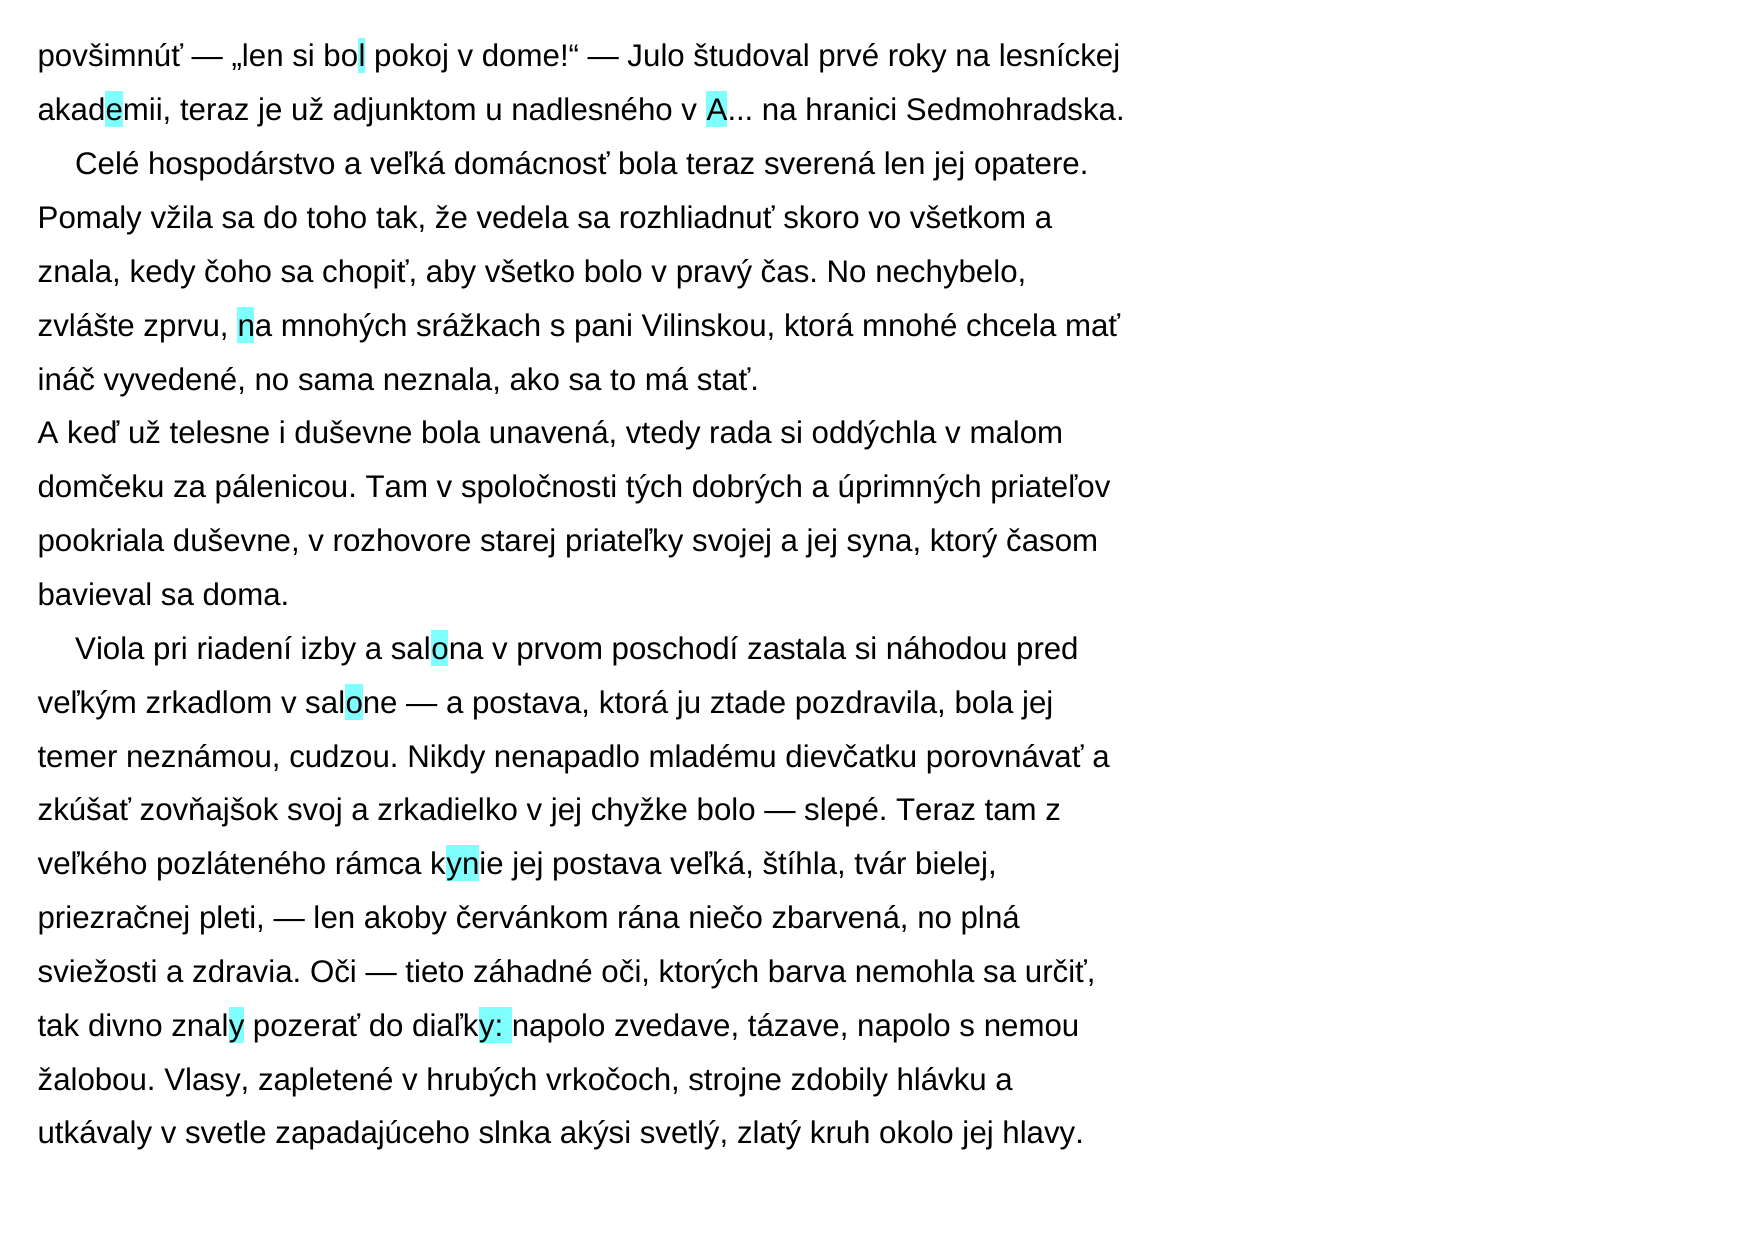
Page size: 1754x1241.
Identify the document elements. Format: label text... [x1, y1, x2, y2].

text Celé hospodárstvo a veľká domácnosť bola teraz sverená len jej opatere. Pomaly vžila sa do toho tak, že vedela sa rozhliadnuť skoro vo všetkom a znala, kedy čoho sa chopiť, aby všetko bolo v pravý čas. No nechybelo, zvlášte zprvu, na mnohých srážkach s pani Vilinskou, ktorá mnohé chcela mať ináč vyvedené, no sama neznala, ako sa to má stať. [37, 145, 1130, 397]
text povšimnúť — „len si bol pokoj v dome!“ — Julo študoval prvé roky na lesníckej akademii, teraz je už adjunktom u nadlesného v A... na hranici Sedmohradska. [37, 37, 1130, 127]
text A keď už telesne i duševne bola unavená, vtedy rada si oddýchla v malom domčeku za pálenicou. Tam v spoločnosti tých dobrých a úprimných priateľov pookriala duševne, v rozhovore starej priateľky svojej a jej syna, ktorý časom bavieval sa doma. [37, 414, 1130, 612]
text Viola pri riadení izby a salona v prvom poschodí zastala si náhodou pred veľkým zrkadlom v salone — a postava, ktorá ju ztade pozdravila, bola jej temer neznámou, cudzou. Nikdy nenapadlo mladému dievčatku porovnávať a zkúšať zovňajšok svoj a zrkadielko v jej chyžke bolo — slepé. Teraz tam z veľkého pozláteného rámca kynie jej postava veľká, štíhla, tvár bielej, priezračnej pleti, — len akoby červánkom rána niečo zbarvená, no plná sviežosti a zdravia. Oči — tieto záhadné oči, ktorých barva nemohla sa určiť, tak divno znaly pozerať do diaľky: napolo zvedave, tázave, napolo s nemou žalobou. Vlasy, zapletené v hrubých vrkočoch, strojne zdobily hlávku a utkávaly v svetle zapadajúceho slnka akýsi svetlý, zlatý kruh okolo jej hlavy. [37, 630, 1130, 1151]
